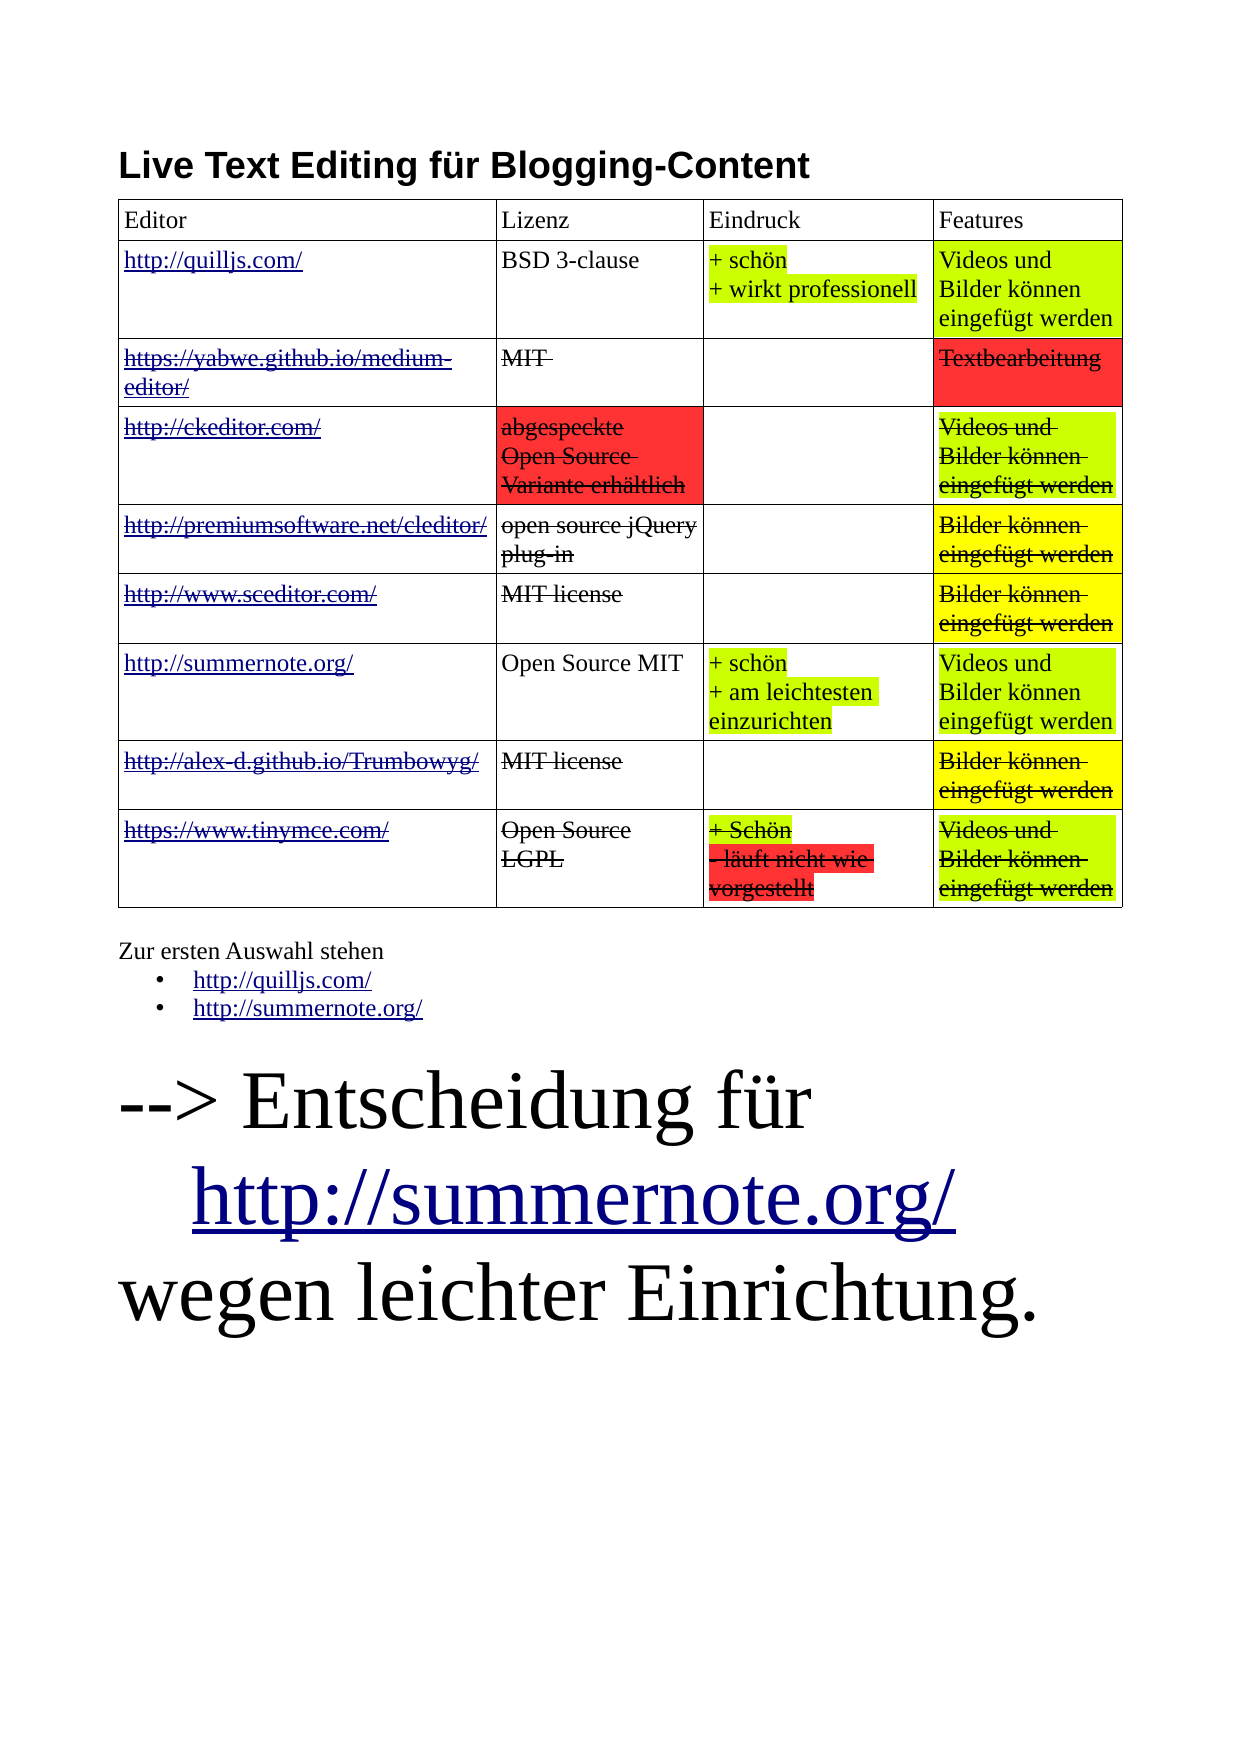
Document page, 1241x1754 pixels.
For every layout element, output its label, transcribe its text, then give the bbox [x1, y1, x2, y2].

table_cell https://yabwe.github.io/medium-editor/ [119, 339, 496, 406]
table_cell https://www.tinymce.com/ [119, 810, 496, 907]
text Zur ersten Auswahl stehen [118, 936, 1122, 965]
table_header Editor [119, 200, 496, 239]
text --> Entscheidung für [118, 1051, 1122, 1147]
subtitle Live Text Editing für Blogging-Content [118, 143, 1122, 187]
table_cell BSD 3-clause [497, 241, 703, 337]
table_header Lizenz [497, 200, 703, 239]
table_cell + schön + wirkt professionell [704, 241, 933, 337]
text wegen leichter Einrichtung. [118, 1243, 1122, 1338]
table_cell Bilder können eingefügt werden [934, 505, 1122, 573]
table_cell MIT license [497, 741, 703, 809]
table_cell Videos und Bilder können eingefügt werden [934, 810, 1122, 907]
table_cell [704, 505, 933, 573]
table_cell [704, 741, 933, 809]
table_cell http://www.sceditor.com/ [119, 574, 496, 642]
table_cell [704, 407, 933, 504]
table_cell MIT [497, 339, 703, 406]
table_cell [704, 574, 933, 642]
table_cell Open Source MIT [497, 644, 703, 740]
table_header Features [934, 200, 1122, 239]
list http://summernote.org/ [156, 993, 1122, 1022]
list http://quilljs.com/ [156, 965, 1122, 993]
table_cell http://ckeditor.com/ [119, 407, 496, 504]
table_cell http://premiumsoftware.net/cleditor/ [119, 505, 496, 573]
table_cell [704, 339, 933, 406]
table_cell + schön + am leichtesten einzurichten [704, 644, 933, 740]
table_cell Textbearbeitung [934, 339, 1122, 406]
table_cell MIT license [497, 574, 703, 642]
table_cell http://summernote.org/ [119, 644, 496, 740]
table_cell Videos und Bilder können eingefügt werden [934, 644, 1122, 740]
table_cell http://alex-d.github.io/Trumbowyg/ [119, 741, 496, 809]
table_cell Videos und Bilder können eingefügt werden [934, 241, 1122, 337]
table_cell abgespeckte Open Source Variante erhältlich [497, 407, 703, 504]
table_cell Videos und Bilder können eingefügt werden [934, 407, 1122, 504]
table_cell http://quilljs.com/ [119, 241, 496, 337]
table_cell + Schön - läuft nicht wie vorgestellt [704, 810, 933, 907]
table_cell Open Source LGPL [497, 810, 703, 907]
text http://summernote.org/ [118, 1147, 1122, 1243]
table_header Eindruck [704, 200, 933, 239]
table_cell open source jQuery plug-in [497, 505, 703, 573]
table_cell Bilder können eingefügt werden [934, 574, 1122, 642]
table_cell Bilder können eingefügt werden [934, 741, 1122, 809]
